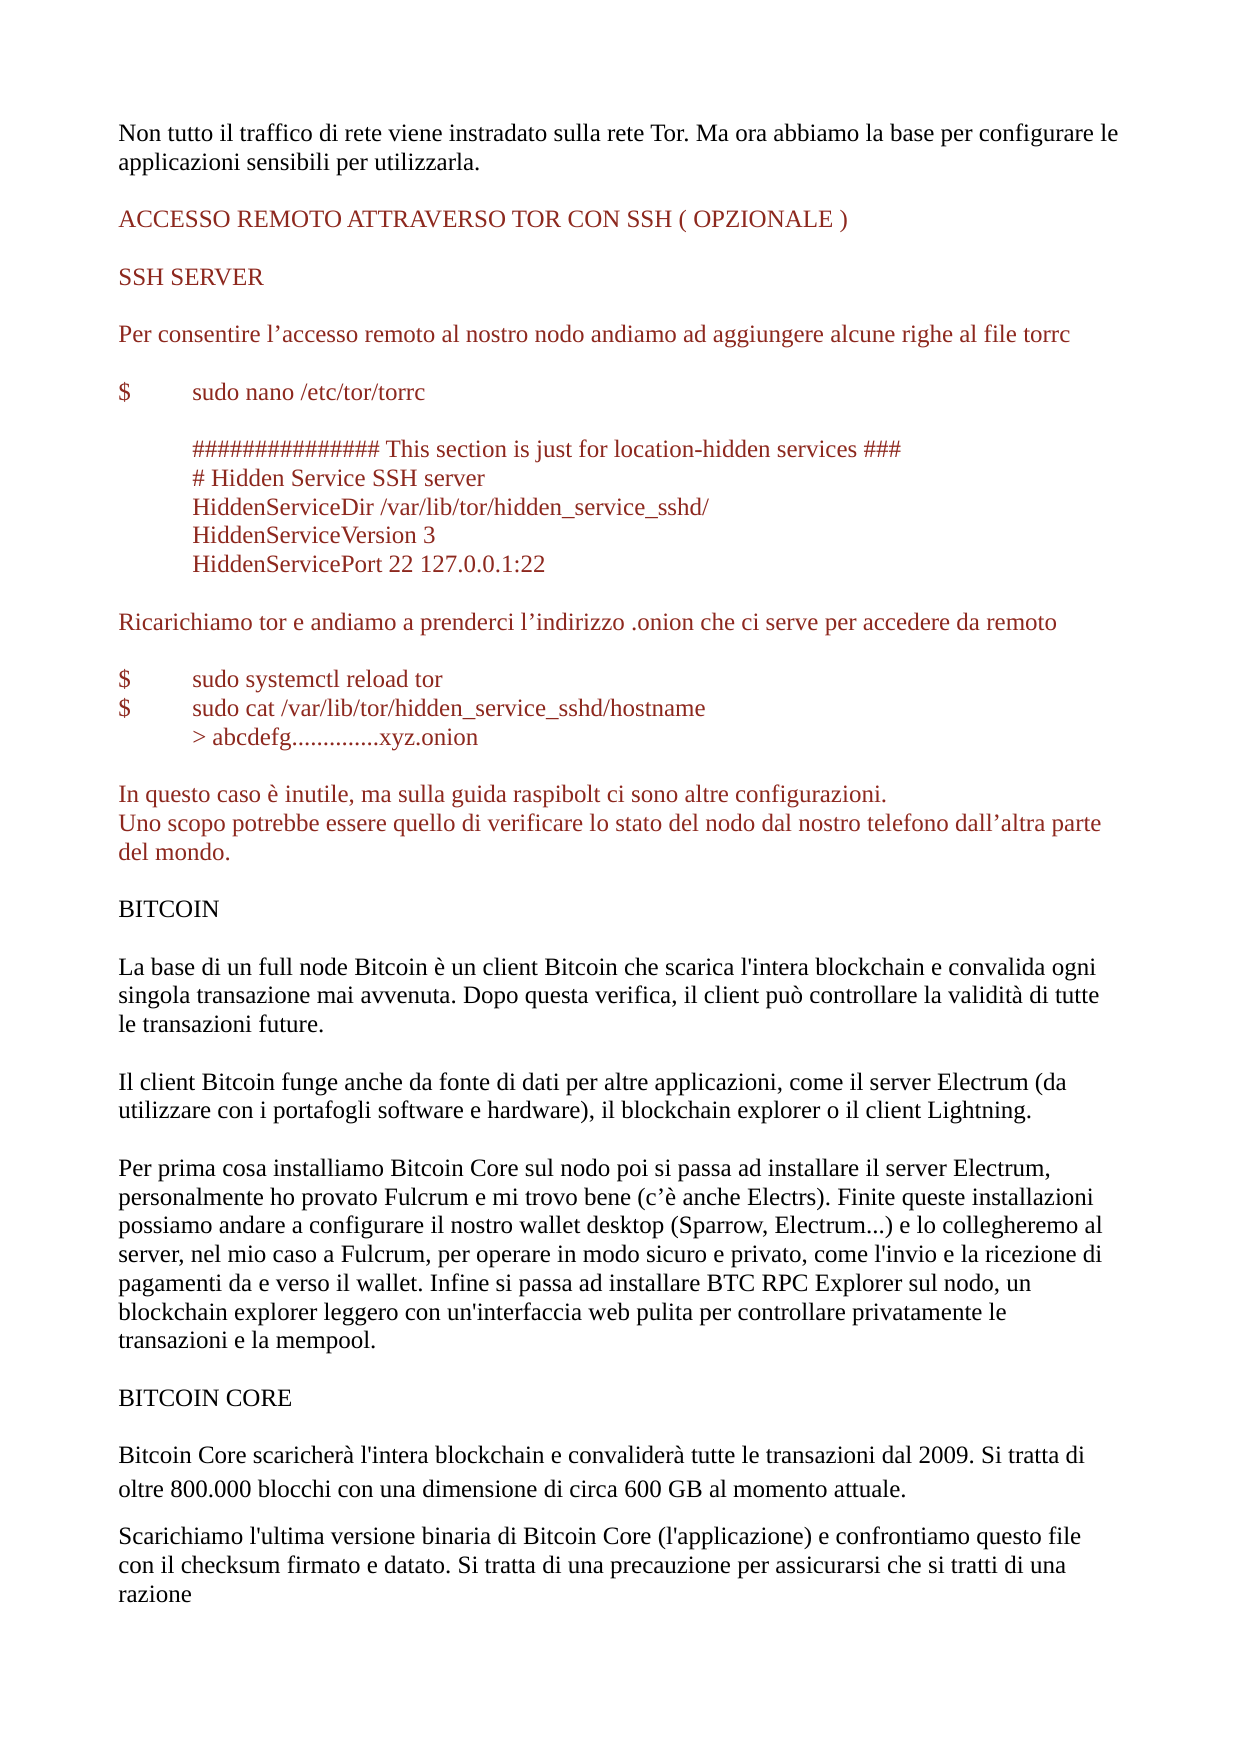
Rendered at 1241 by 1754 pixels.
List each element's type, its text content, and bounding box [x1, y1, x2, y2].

text $ sudo nano /etc/tor/torrc [118, 377, 1122, 406]
text BITCOIN CORE [118, 1383, 1122, 1412]
text SSH SERVER [118, 262, 1122, 291]
text HiddenServicePort 22 127.0.0.1:22 [118, 549, 1122, 578]
text Per prima cosa installiamo Bitcoin Core sul nodo poi si passa ad installare il server Electrum, personalmente ho provato Fulcrum e mi trovo bene (c’è anche Electrs). Finite queste installazioni possiamo andare a configurare il nostro wallet desktop (Sparrow, Electrum...) e lo collegheremo al server, nel mio caso a Fulcrum, per operare in modo sicuro e privato, come l'invio e la ricezione di pagamenti da e verso il wallet. Infine si passa ad installare BTC RPC Explorer sul nodo, un blockchain explorer leggero con un'interfaccia web pulita per controllare privatamente le transazioni e la mempool. [118, 1153, 1122, 1354]
text Uno scopo potrebbe essere quello di verificare lo stato del nodo dal nostro telefono dall’altra parte del mondo. [118, 808, 1122, 866]
text # Hidden Service SSH server [118, 463, 1122, 492]
text Il client Bitcoin funge anche da fonte di dati per altre applicazioni, come il server Electrum (da utilizzare con i portafogli software e hardware), il blockchain explorer o il client Lightning. [118, 1067, 1122, 1124]
text ############### This section is just for location-hidden services ### [118, 434, 1122, 463]
text Bitcoin Core scaricherà l'intera blockchain e convaliderà tutte le transazioni dal 2009. Si tratta di oltre 800.000 blocchi con una dimensione di circa 600 GB al momento attuale. [118, 1441, 1122, 1502]
text La base di un full node Bitcoin è un client Bitcoin che scarica l'intera blockchain e convalida ogni singola transazione mai avvenuta. Dopo questa verifica, il client può controllare la validità di tutte le transazioni future. [118, 952, 1122, 1038]
text > abcdefg..............xyz.onion [118, 722, 1122, 751]
text Non tutto il traffico di rete viene instradato sulla rete Tor. Ma ora abbiamo la base per configurare le applicazioni sensibili per utilizzarla. [118, 118, 1122, 176]
text $ sudo systemctl reload tor [118, 664, 1122, 693]
text BITCOIN [118, 894, 1122, 923]
text Per consentire l’accesso remoto al nostro nodo andiamo ad aggiungere alcune righe al file torrc [118, 319, 1122, 348]
text Ricarichiamo tor e andiamo a prenderci l’indirizzo .onion che ci serve per accedere da remoto [118, 607, 1122, 636]
text HiddenServiceDir /var/lib/tor/hidden_service_sshd/ [118, 492, 1122, 521]
text In questo caso è inutile, ma sulla guida raspibolt ci sono altre configurazioni. [118, 779, 1122, 808]
text $ sudo cat /var/lib/tor/hidden_service_sshd/hostname [118, 693, 1122, 722]
text Scarichiamo l'ultima versione binaria di Bitcoin Core (l'applicazione) e confrontiamo questo file con il checksum firmato e datato. Si tratta di una precauzione per assicurarsi che si tratti di una razione [118, 1521, 1122, 1607]
text HiddenServiceVersion 3 [118, 521, 1122, 549]
text ACCESSO REMOTO ATTRAVERSO TOR CON SSH ( OPZIONALE ) [118, 204, 1122, 233]
